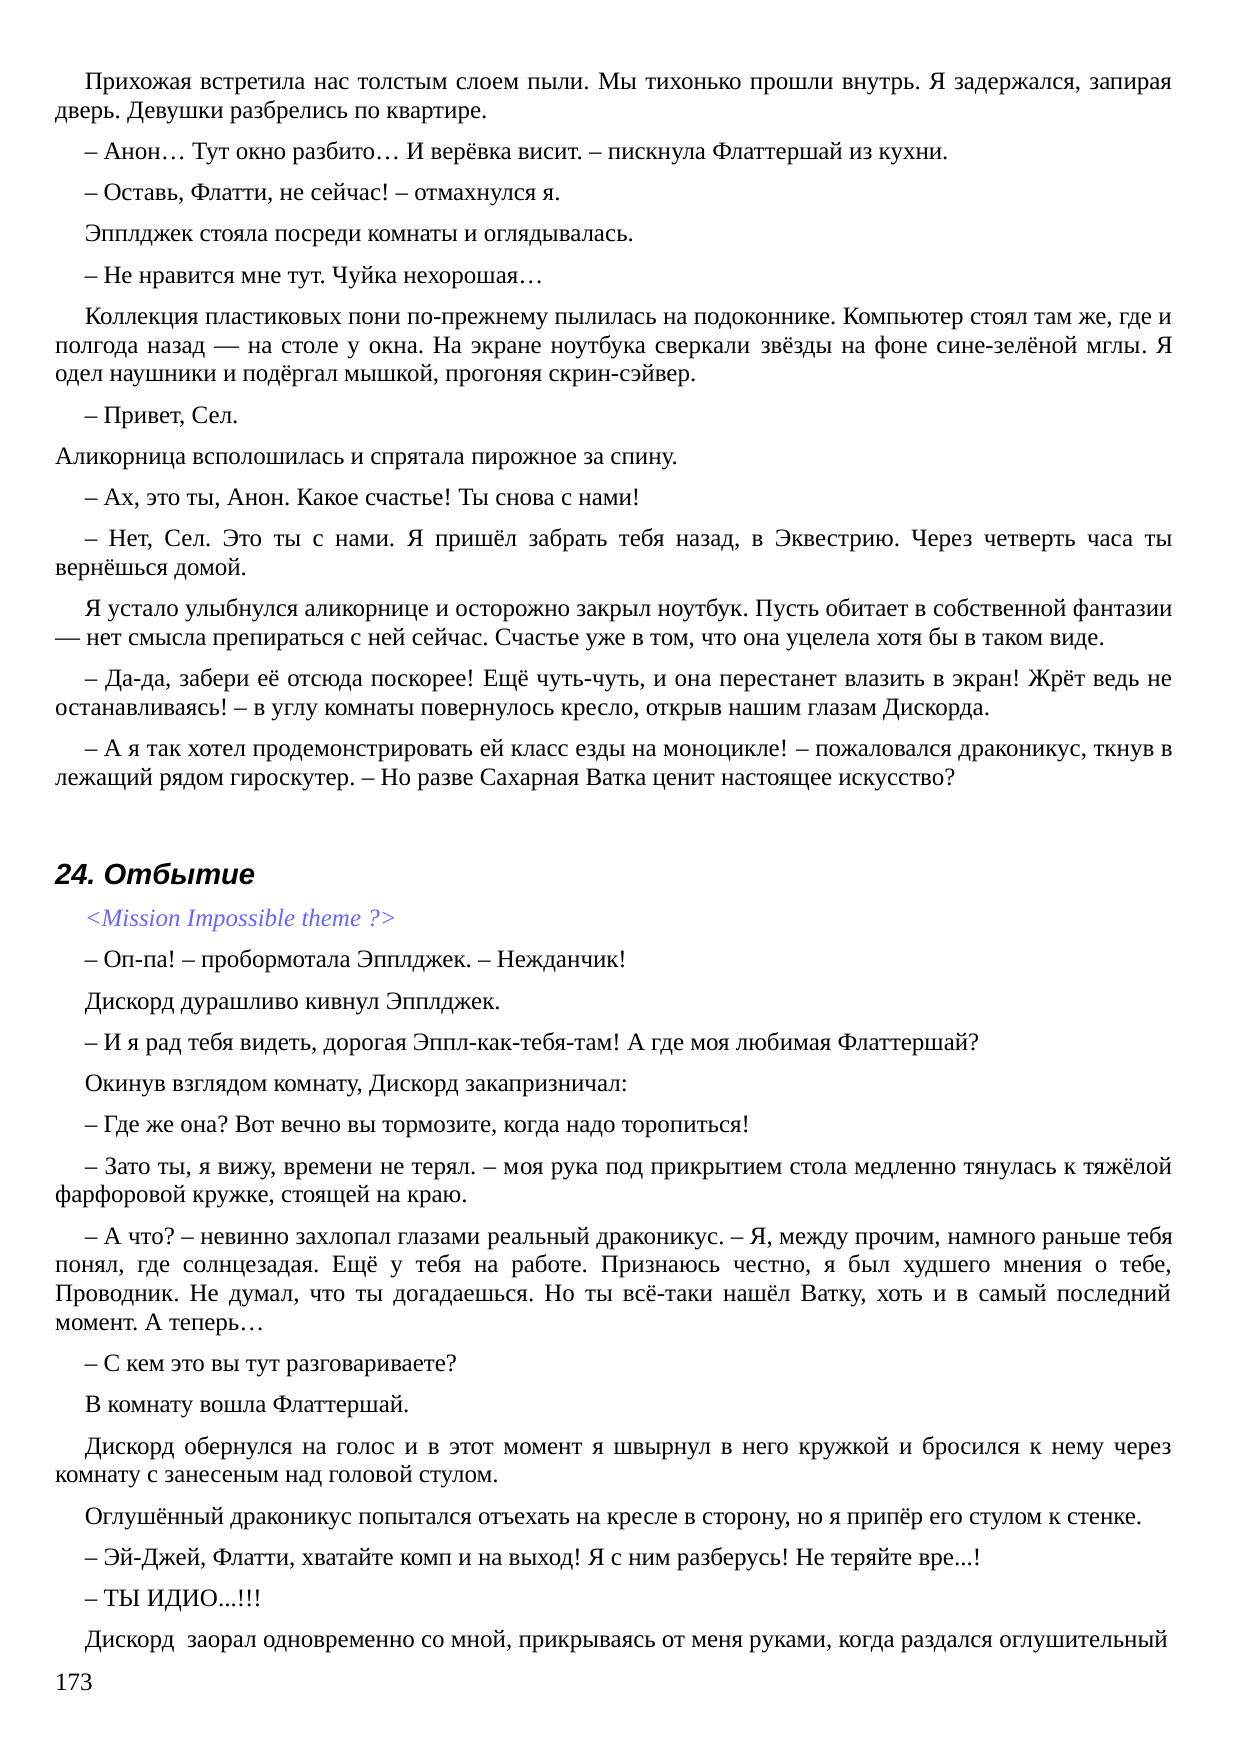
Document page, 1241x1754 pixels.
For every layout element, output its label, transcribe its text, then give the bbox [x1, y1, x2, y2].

text – А я так хотел продемонстрировать ей класс езды на моноцикле! – пожаловался драконикус, ткнув в лежащий рядом гироскутер. – Но разве Сахарная Ватка ценит настоящее искусство? [55, 733, 1173, 791]
text Прихожая встретила нас толстым слоем пыли. Мы тихонько прошли внутрь. Я задержался, запирая дверь. Девушки разбрелись по квартире. [55, 66, 1173, 123]
text Коллекция пластиковых пони по-прежнему пылилась на подоконнике. Компьютер стоял там же, где и полгода назад — на столе у окна. На экране ноутбука сверкали звёзды на фоне сине-зелёной мглы. Я одел наушники и подёргал мышкой, прогоняя скрин-сэйвер. [55, 301, 1173, 387]
text Аликорница всполошилась и спрятала пирожное за спину. [55, 441, 1173, 470]
text – Нет, Сел. Это ты с нами. Я пришёл забрать тебя назад, в Эквестрию. Через четверть часа ты вернёшься домой. [55, 523, 1173, 581]
text Оглушённый драконикус попытался отъехать на кресле в сторону, но я припёр его стулом к стенке. [55, 1501, 1173, 1529]
text – Привет, Сел. [55, 400, 1173, 428]
text Окинув взглядом комнату, Дискорд закапризничал: [55, 1068, 1173, 1097]
text Эпплджек стояла посреди комнаты и оглядывалась. [55, 218, 1173, 247]
text – Где же она? Вот вечно вы тормозите, когда надо торопиться! [55, 1109, 1173, 1138]
text – Оставь, Флатти, не сейчас! – отмахнулся я. [55, 177, 1173, 206]
text Я устало улыбнулся аликорнице и осторожно закрыл ноутбук. Пусть обитает в собственной фантазии — нет смысла препираться с ней сейчас. Счастье уже в том, что она уцелела хотя бы в таком виде. [55, 593, 1173, 651]
text – А что? – невинно захлопал глазами реальный драконикус. – Я, между прочим, намного раньше тебя понял, где солнцезадая. Ещё у тебя на работе. Признаюсь честно, я был худшего мнения о тебе, Проводник. Не думал, что ты догадаешься. Но ты всё-таки нашёл Ватку, хоть и в самый последний момент. А теперь… [55, 1221, 1173, 1336]
text – Да-да, забери её отсюда поскорее! Ещё чуть-чуть, и она перестанет влазить в экран! Жрёт ведь не останавливаясь! – в углу комнаты повернулось кресло, открыв нашим глазам Дискорда. [55, 663, 1173, 721]
text Дискорд обернулся на голос и в этот момент я швырнул в него кружкой и бросился к нему через комнату с занесеным над головой стулом. [55, 1431, 1173, 1488]
text – Ах, это ты, Анон. Какое счастье! Ты снова с нами! [55, 482, 1173, 511]
text – Не нравится мне тут. Чуйка нехорошая… [55, 260, 1173, 288]
text Дискорд заорал одновременно со мной, прикрываясь от меня руками, когда раздался оглушительный [55, 1624, 1173, 1653]
text – Анон… Тут окно разбито… И верёвка висит. – пискнула Флаттершай из кухни. [55, 136, 1173, 165]
text <Mission Impossible theme ?> [55, 903, 1173, 932]
text Дискорд дурашливо кивнул Эпплджек. [55, 986, 1173, 1014]
text – ТЫ ИДИО...!!! [55, 1583, 1173, 1612]
text – Эй-Джей, Флатти, хватайте комп и на выход! Я с ним разберусь! Не теряйте вре...! [55, 1542, 1173, 1571]
text – Зато ты, я вижу, времени не терял. – моя рука под прикрытием стола медленно тянулась к тяжёлой фарфоровой кружке, стоящей на краю. [55, 1151, 1173, 1208]
text В комнату вошла Флаттершай. [55, 1389, 1173, 1418]
text – С кем это вы тут разговариваете? [55, 1348, 1173, 1377]
text – Оп-па! – пробормотала Эпплджек. – Нежданчик! [55, 944, 1173, 973]
subtitle 24. Отбытие [55, 857, 1173, 891]
text – И я рад тебя видеть, дорогая Эппл-как-тебя-там! А где моя любимая Флаттершай? [55, 1027, 1173, 1056]
